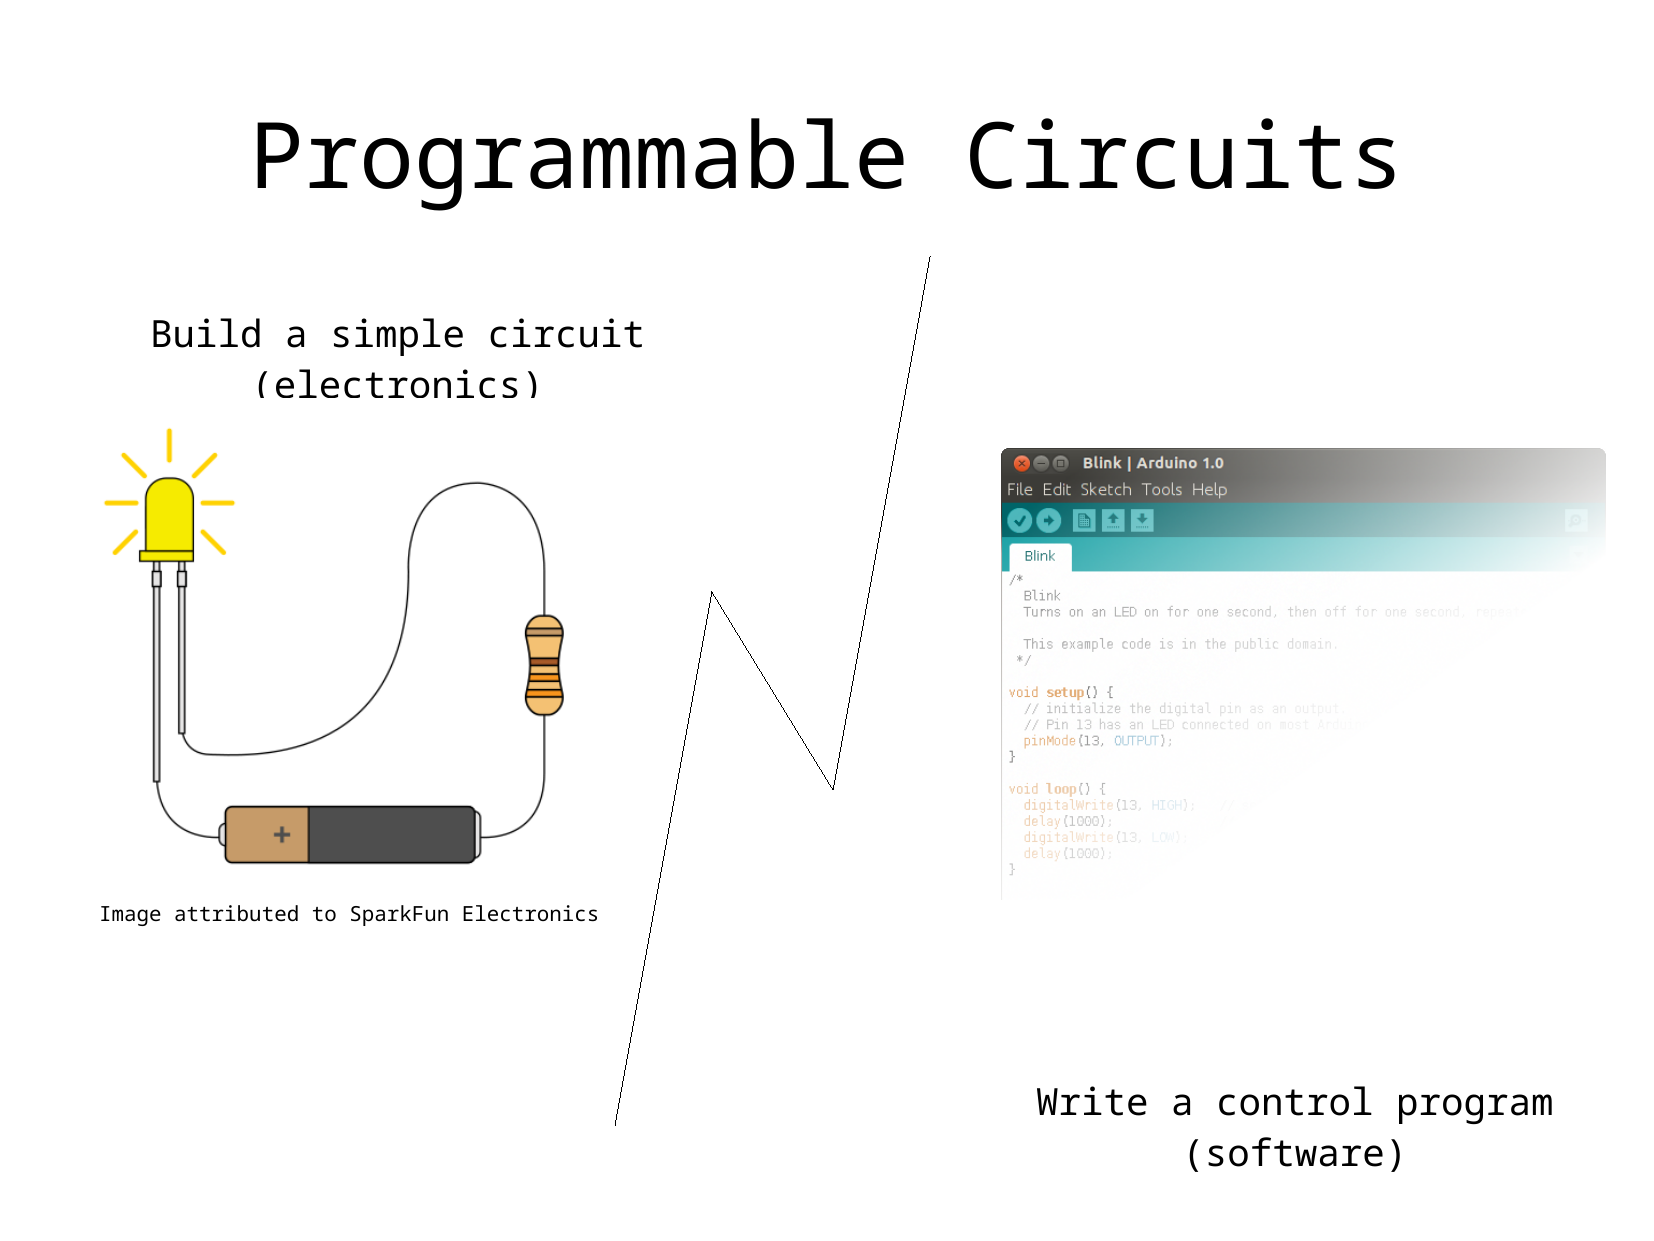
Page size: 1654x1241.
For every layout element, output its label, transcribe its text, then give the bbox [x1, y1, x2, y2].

title Programmable Circuits [82, 49, 1571, 257]
text_box Image attributed to SparkFun Electronics [84, 891, 615, 931]
picture [1001, 448, 1606, 900]
text_box Write a control program (software) [1021, 1067, 1569, 1170]
picture [75, 398, 604, 926]
text_box Build a simple circuit (electronics) [135, 300, 661, 402]
